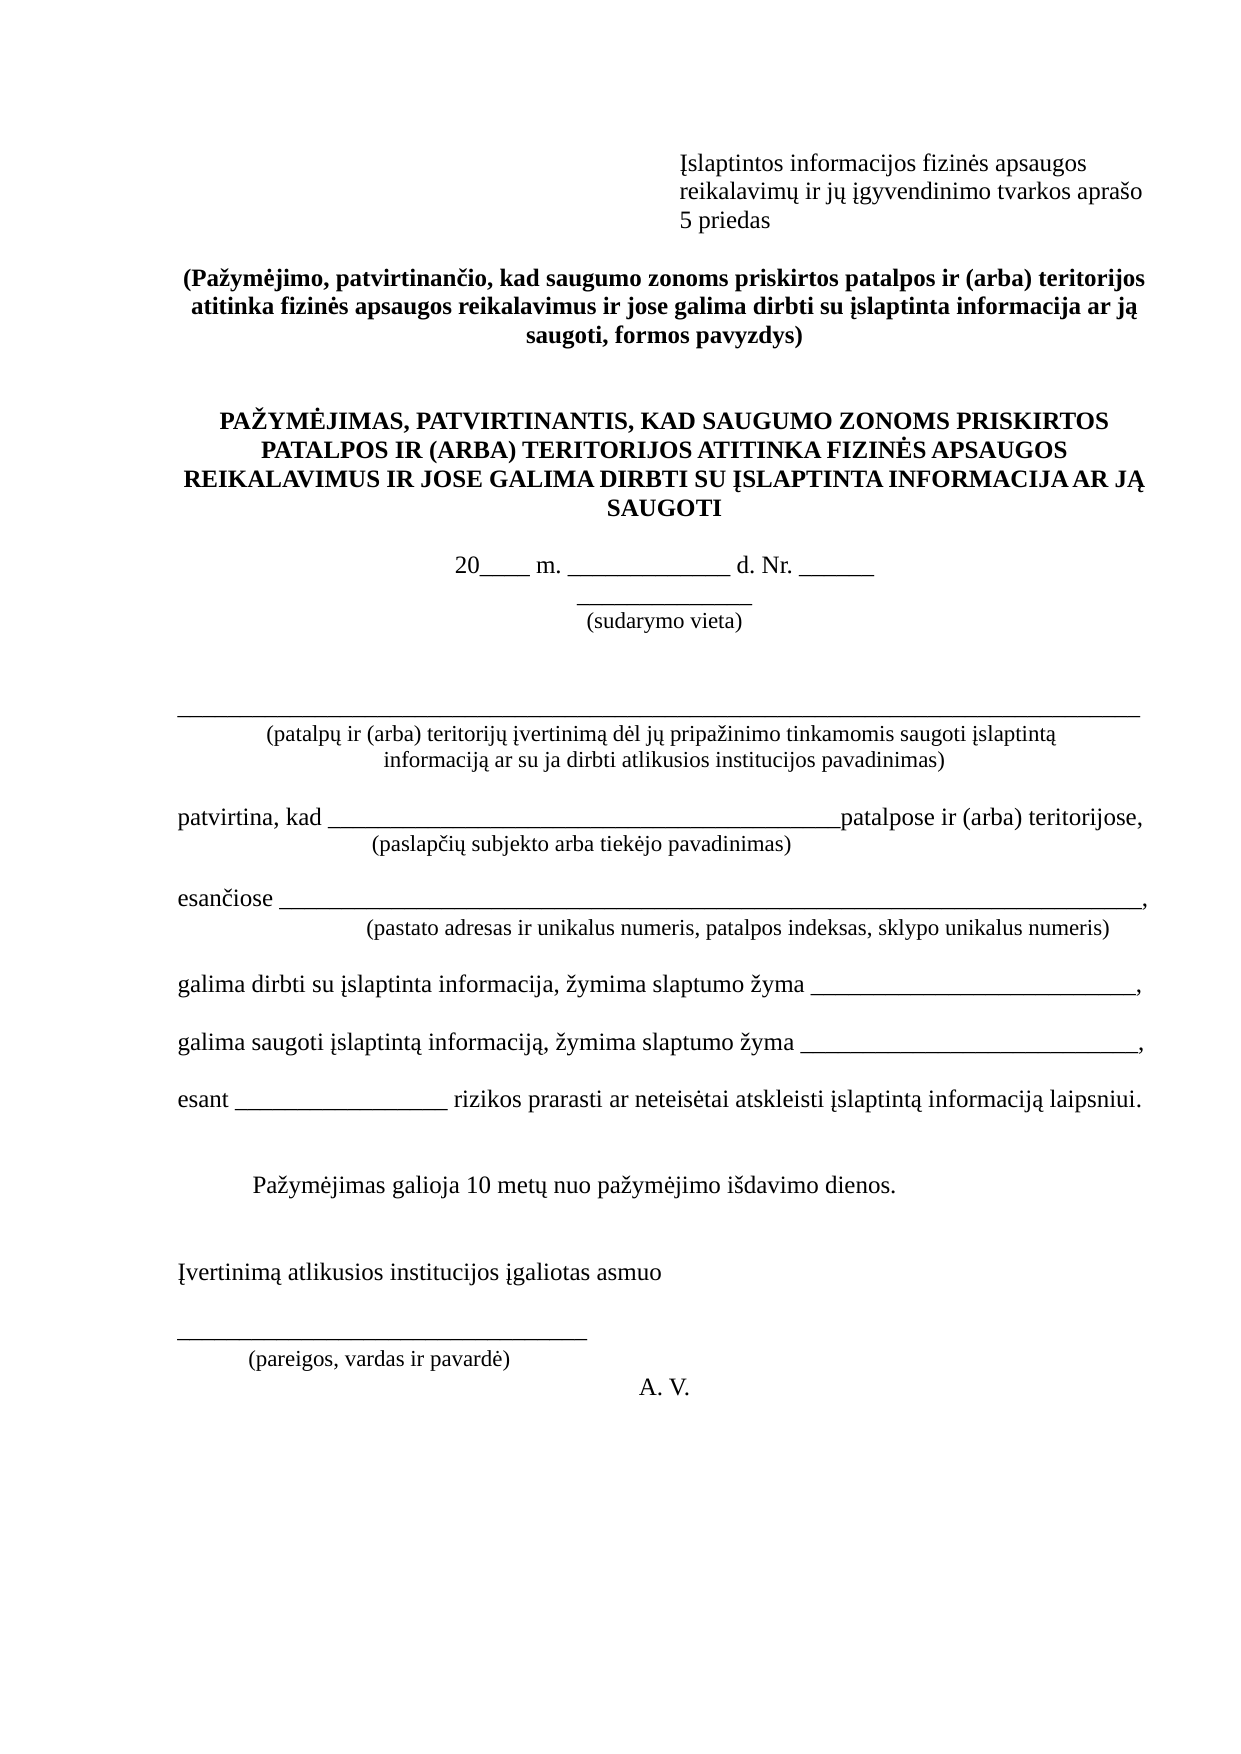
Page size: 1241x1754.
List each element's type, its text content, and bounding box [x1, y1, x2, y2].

text ______________ [177, 579, 1151, 608]
text Įslaptintos informacijos fizinės apsaugos reikalavimų ir jų įgyvendinimo tvarkos aprašo [679, 148, 1151, 205]
text Įvertinimą atlikusios institucijos įgaliotas asmuo [177, 1257, 1151, 1286]
text (paslapčių subjekto arba tiekėjo pavadinimas) [177, 830, 1151, 857]
text galima saugoti įslaptintą informaciją, žymima slaptumo žyma ___________________________, [177, 1027, 1151, 1056]
text (pareigos, vardas ir pavardė) [177, 1343, 1151, 1372]
text (pastato adresas ir unikalus numeris, patalpos indeksas, sklypo unikalus numeris) [177, 912, 1151, 941]
text esant _________________ rizikos prarasti ar neteisėtai atskleisti įslaptintą informaciją laipsniui. [177, 1084, 1151, 1113]
text patvirtina, kad _________________________________________patalpose ir (arba) teritorijose, [177, 802, 1151, 830]
text Pažymėjimas galioja 10 metų nuo pažymėjimo išdavimo dienos. [177, 1171, 1151, 1199]
text informaciją ar su ja dirbti atlikusios institucijos pavadinimas) [177, 747, 1151, 773]
text PAŽYMĖJIMAS, PATVIRTINANTIS, KAD SAUGUMO ZONOMS PRISKIRTOS PATALPOS IR (ARBA) TERITORIJOS ATITINKA FIZINĖS APSAUGOS REIKALAVIMUS IR JOSE GALIMA DIRBTI SU ĮSLAPTINTA INFORMACIJA AR JĄ SAUGOTI [177, 406, 1151, 521]
text A. V. [177, 1372, 1151, 1401]
text (patalpų ir (arba) teritorijų įvertinimą dėl jų pripažinimo tinkamomis saugoti įslaptintą [177, 720, 1151, 747]
text 20____ m. _____________ d. Nr. ______ [177, 550, 1151, 579]
text _____________________________________________________________________________ [177, 691, 1151, 720]
text 5 priedas [679, 205, 1151, 234]
text esančiose _____________________________________________________________________, [177, 883, 1151, 912]
text (sudarymo vieta) [177, 608, 1151, 634]
text galima dirbti su įslaptinta informacija, žymima slaptumo žyma __________________________, [177, 969, 1151, 998]
text (Pažymėjimo, patvirtinančio, kad saugumo zonoms priskirtos patalpos ir (arba) teritorijos atitinka fizinės apsaugos reikalavimus ir jose galima dirbti su įslaptinta informacija ar ją saugoti, formos pavyzdys) [177, 263, 1151, 349]
